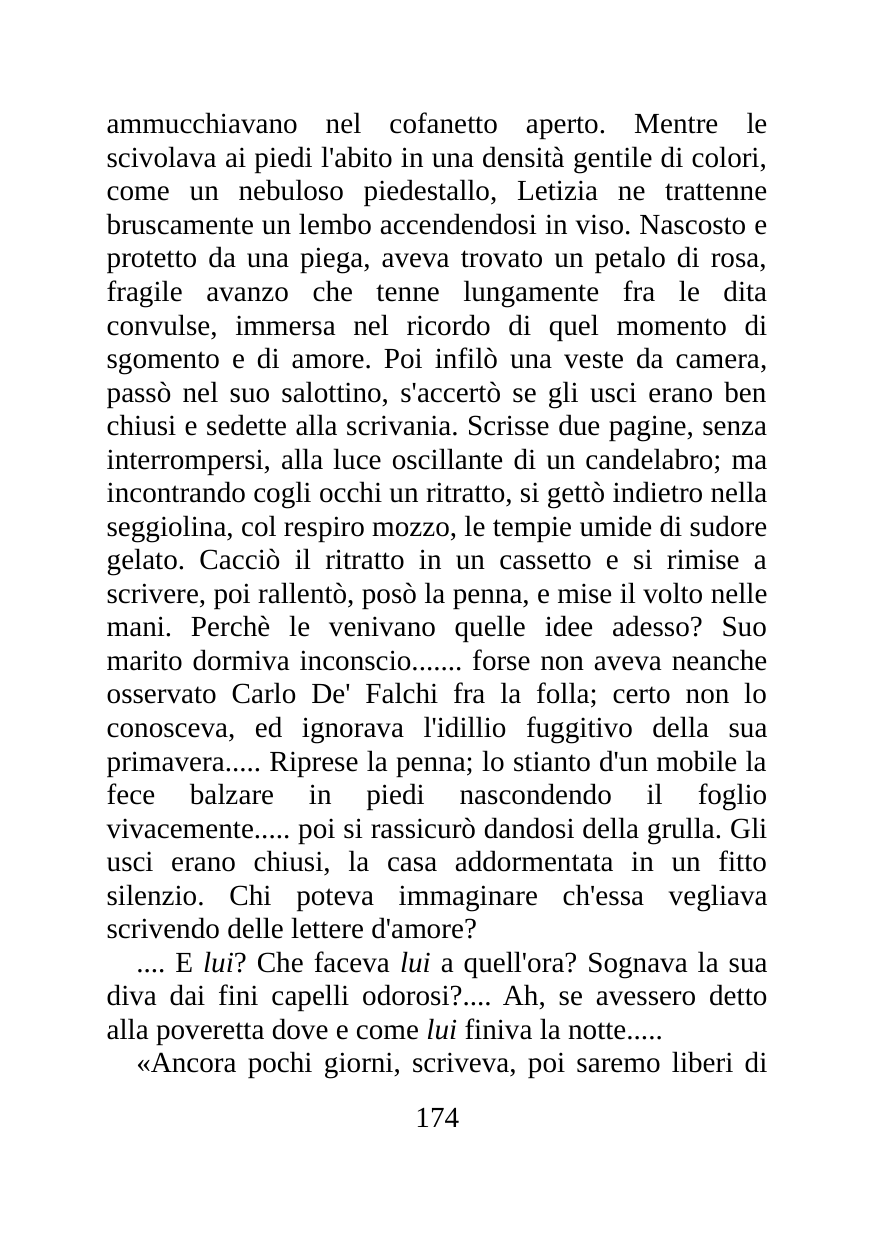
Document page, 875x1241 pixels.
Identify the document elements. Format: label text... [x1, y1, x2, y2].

text «Ancora pochi giorni, scriveva, poi saremo liberi di [106, 1046, 768, 1079]
text ammucchiavano nel cofanetto aperto. Mentre le scivolava ai piedi l'abito in una densità gentile di colori, come un nebuloso piedestallo, Letizia ne trattenne bruscamente un lembo accendendosi in viso. Nascosto e protetto da una piega, aveva trovato un petalo di rosa, fragile avanzo che tenne lungamente fra le dita convulse, immersa nel ricordo di quel momento di sgomento e di amore. Poi infilò una veste da camera, passò nel suo salottino, s'accertò se gli usci erano ben chiusi e sedette alla scrivania. Scrisse due pagine, senza interrompersi, alla luce oscillante di un candelabro; ma incontrando cogli occhi un ritratto, si gettò indietro nella seggiolina, col respiro mozzo, le tempie umide di sudore gelato. Cacciò il ritratto in un cassetto e si rimise a scrivere, poi rallentò, posò la penna, e mise il volto nelle mani. Perchè le venivano quelle idee adesso? Suo marito dormiva inconscio....... forse non aveva neanche osservato Carlo De' Falchi fra la folla; certo non lo conosceva, ed ignorava l'idillio fuggitivo della sua primavera..... Riprese la penna; lo stianto d'un mobile la fece balzare in piedi nascondendo il foglio vivacemente..... poi si rassicurò dandosi della grulla. Gli usci erano chiusi, la casa addormentata in un fitto silenzio. Chi poteva immaginare ch'essa vegliava scrivendo delle lettere d'amore? [106, 106, 768, 945]
text .... E lui? Che faceva lui a quell'ora? Sognava la sua diva dai fini capelli odorosi?.... Ah, se avessero detto alla poveretta dove e come lui finiva la notte..... [106, 945, 768, 1046]
